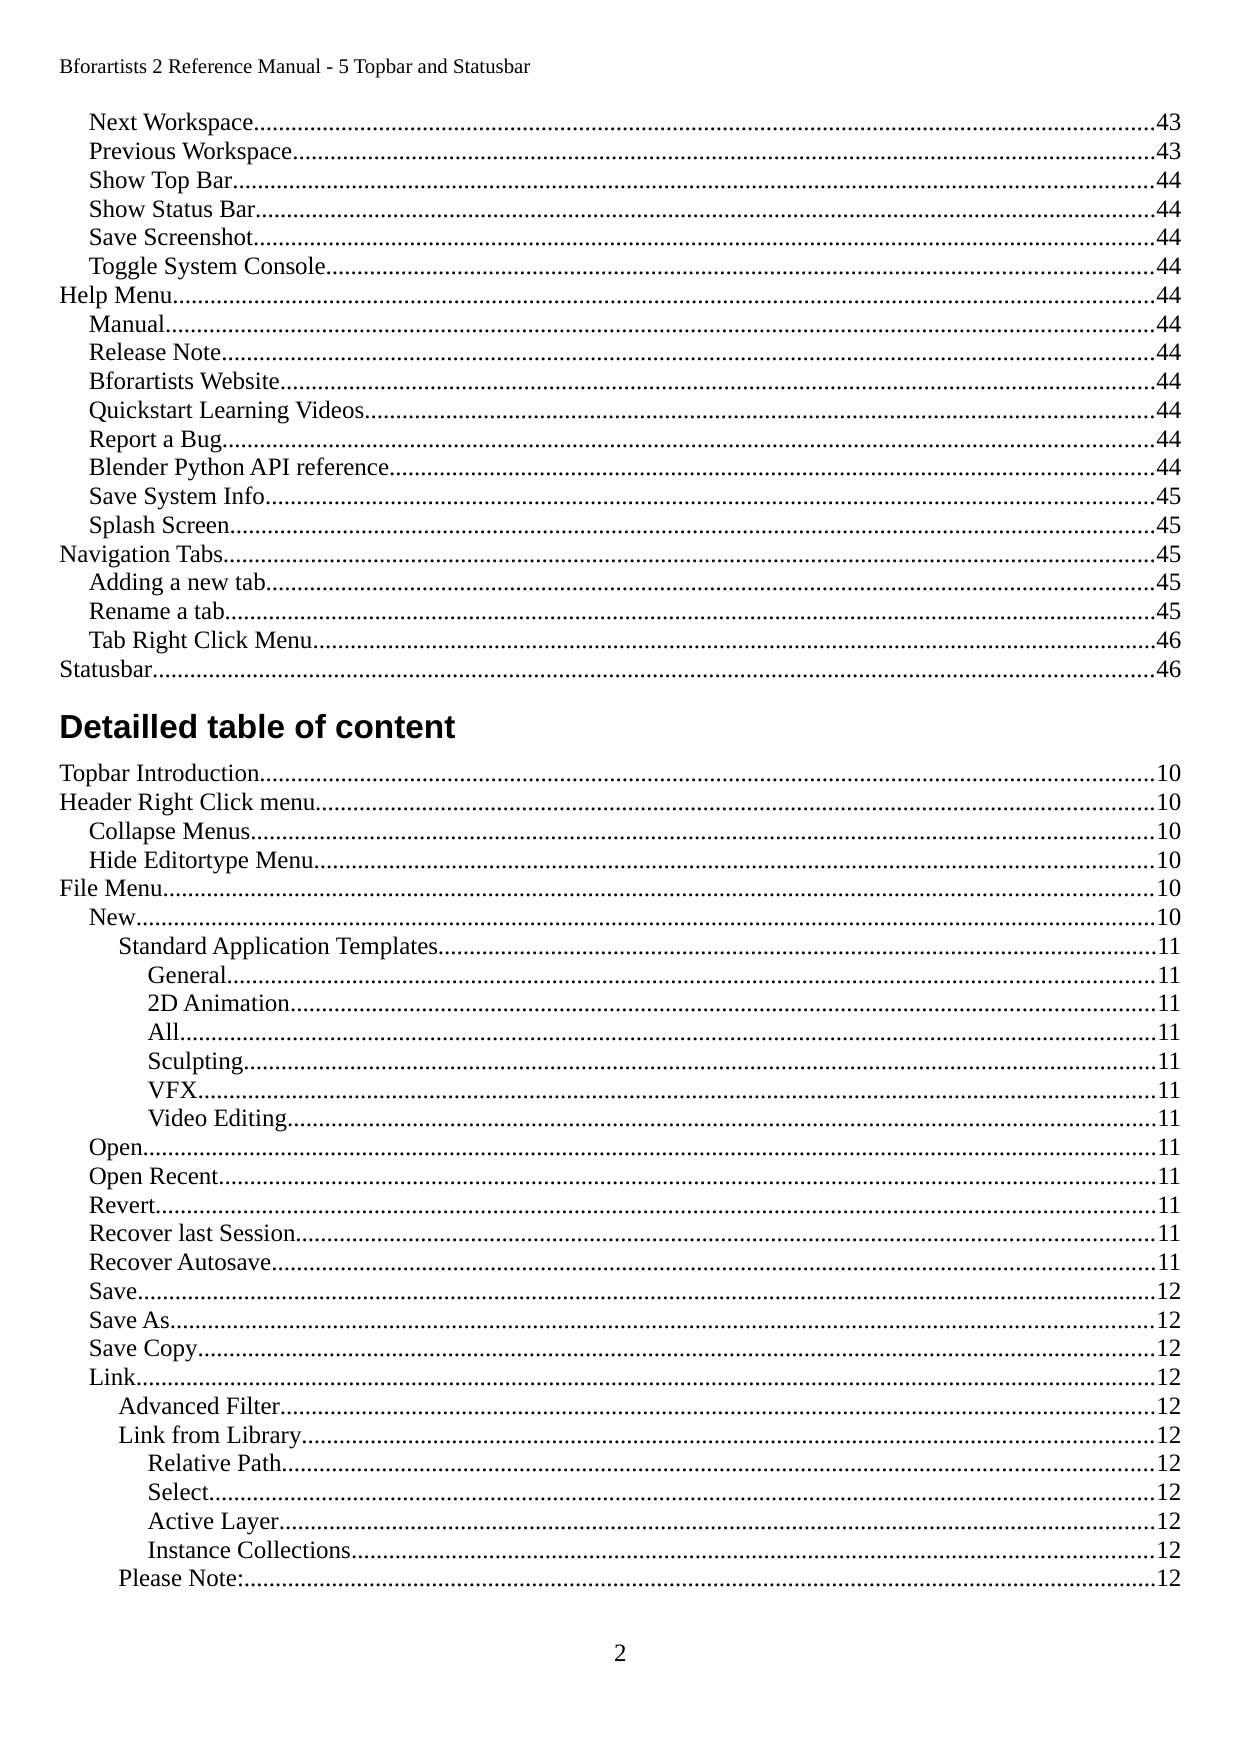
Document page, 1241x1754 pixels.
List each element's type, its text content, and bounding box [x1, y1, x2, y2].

text Quickstart Learning Videos 44 [88, 395, 1181, 424]
text Adding a new tab 45 [88, 567, 1181, 596]
text Open Recent 11 [88, 1161, 1181, 1190]
text General 11 [147, 960, 1181, 988]
text Sculpting 11 [147, 1046, 1181, 1075]
text Tab Right Click Menu 46 [88, 625, 1181, 654]
text Save 12 [88, 1276, 1181, 1305]
text Revert 11 [88, 1190, 1181, 1218]
text Toggle System Console 44 [88, 251, 1181, 280]
text Report a Bug 44 [88, 424, 1181, 452]
text Recover last Session 11 [88, 1218, 1181, 1247]
text Release Note 44 [88, 337, 1181, 366]
text Show Top Bar 44 [88, 165, 1181, 194]
subtitle Detailled table of content [59, 707, 1181, 746]
text Select 12 [147, 1477, 1181, 1506]
text Show Status Bar 44 [88, 194, 1181, 222]
text Video Editing 11 [147, 1103, 1181, 1132]
text Splash Screen 45 [88, 510, 1181, 539]
text Save System Info 45 [88, 481, 1181, 510]
text Active Layer 12 [147, 1506, 1181, 1535]
text Recover Autosave 11 [88, 1247, 1181, 1276]
text Rename a tab 45 [88, 596, 1181, 625]
text Manual 44 [88, 309, 1181, 337]
text Statusbar 46 [59, 654, 1181, 682]
text All 11 [147, 1017, 1181, 1046]
text Save Screenshot 44 [88, 222, 1181, 251]
text Save Copy 12 [88, 1333, 1181, 1362]
text Relative Path 12 [147, 1448, 1181, 1477]
text Navigation Tabs 45 [59, 539, 1181, 567]
text Save As 12 [88, 1305, 1181, 1333]
text Next Workspace 43 [88, 107, 1181, 136]
text Advanced Filter 12 [118, 1391, 1181, 1420]
text New 10 [88, 902, 1181, 931]
text Link from Library 12 [118, 1420, 1181, 1448]
text Instance Collections 12 [147, 1535, 1181, 1563]
text Hide Editortype Menu 10 [88, 845, 1181, 873]
text Header Right Click menu 10 [59, 787, 1181, 816]
text VFX 11 [147, 1075, 1181, 1103]
text Bforartists Website 44 [88, 366, 1181, 395]
text File Menu 10 [59, 873, 1181, 902]
text Topbar Introduction 10 [59, 758, 1181, 787]
text Open 11 [88, 1132, 1181, 1161]
text Standard Application Templates 11 [118, 931, 1181, 960]
text 2D Animation 11 [147, 988, 1181, 1017]
text Collapse Menus 10 [88, 816, 1181, 845]
text Blender Python API reference 44 [88, 452, 1181, 481]
text Please Note: 12 [118, 1563, 1181, 1592]
text Help Menu 44 [59, 280, 1181, 309]
text Link 12 [88, 1362, 1181, 1391]
text Previous Workspace 43 [88, 136, 1181, 165]
